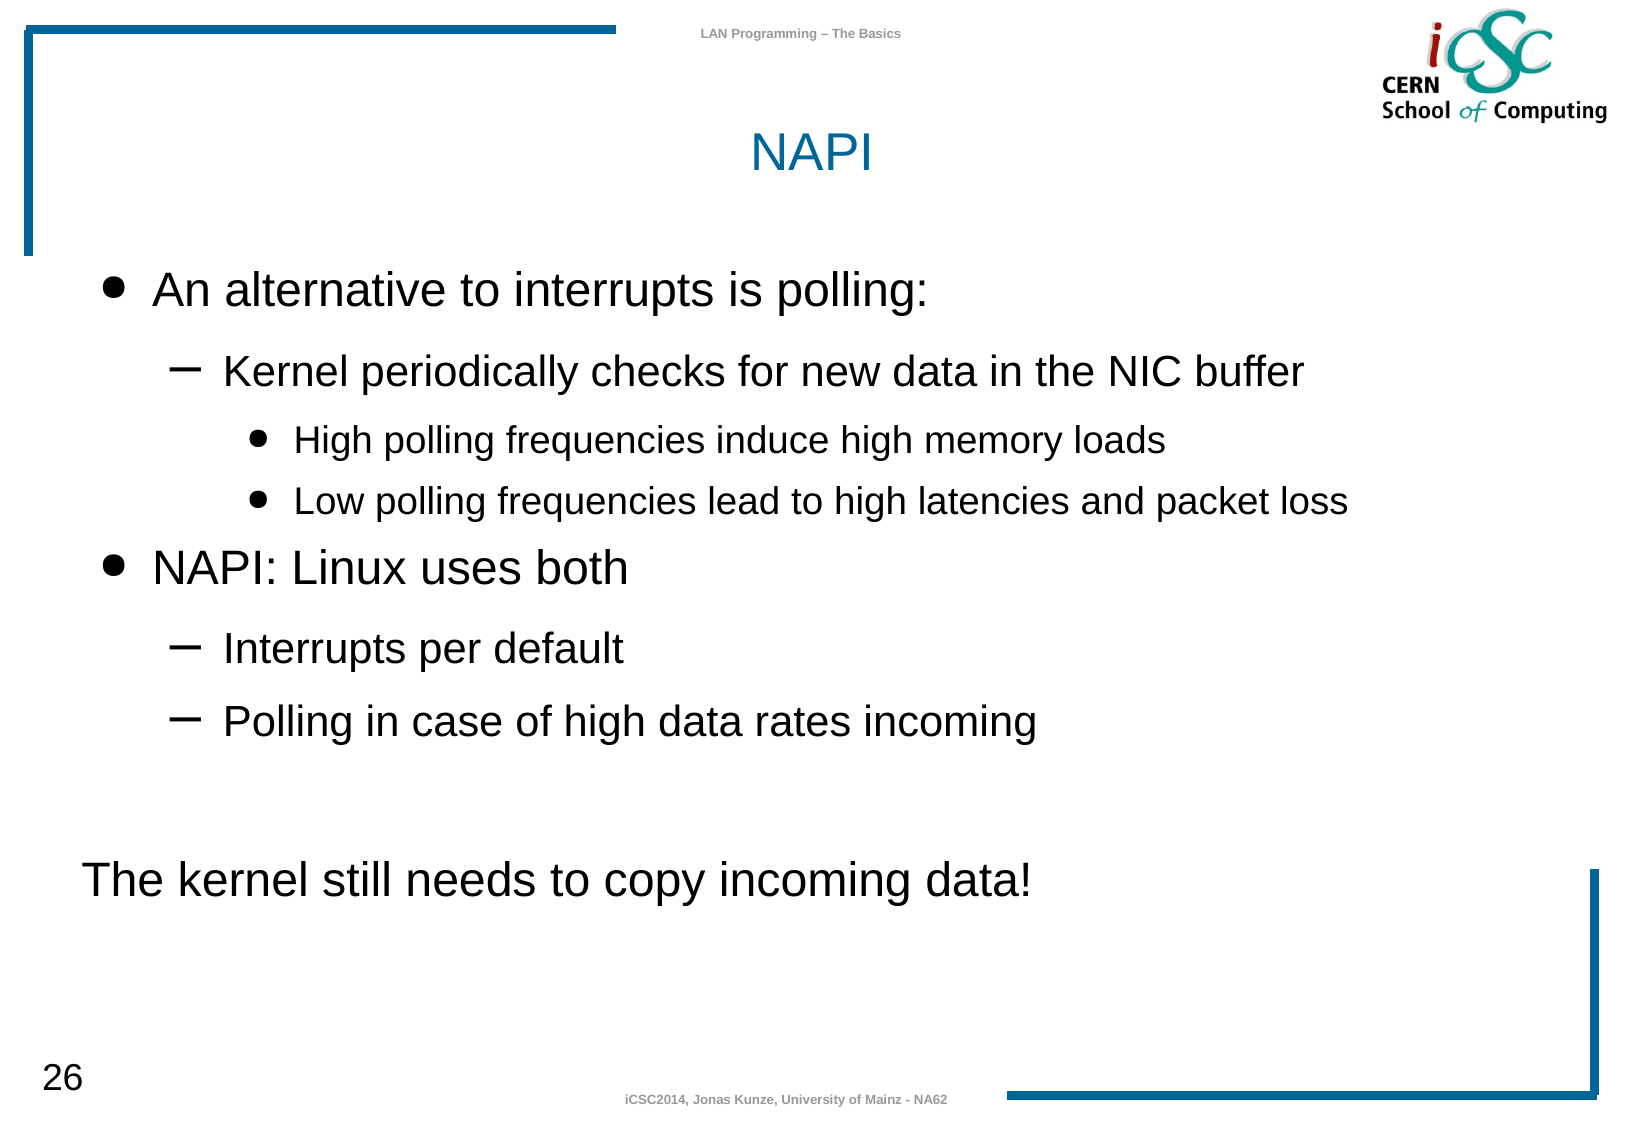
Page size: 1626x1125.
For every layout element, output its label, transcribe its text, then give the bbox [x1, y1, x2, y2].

picture [1381, 8, 1608, 125]
list An alternative to interrupts is polling: Kernel periodically checks for new data in the NIC buffer High polling frequencies induce high memory loads Low polling frequencies lead to high latencies and packet loss NAPI: Linux uses both Interrupts per default Polling in case of high data rates incoming The kernel still needs to copy incoming data! [81, 263, 1544, 916]
title NAPI [81, 44, 1544, 233]
